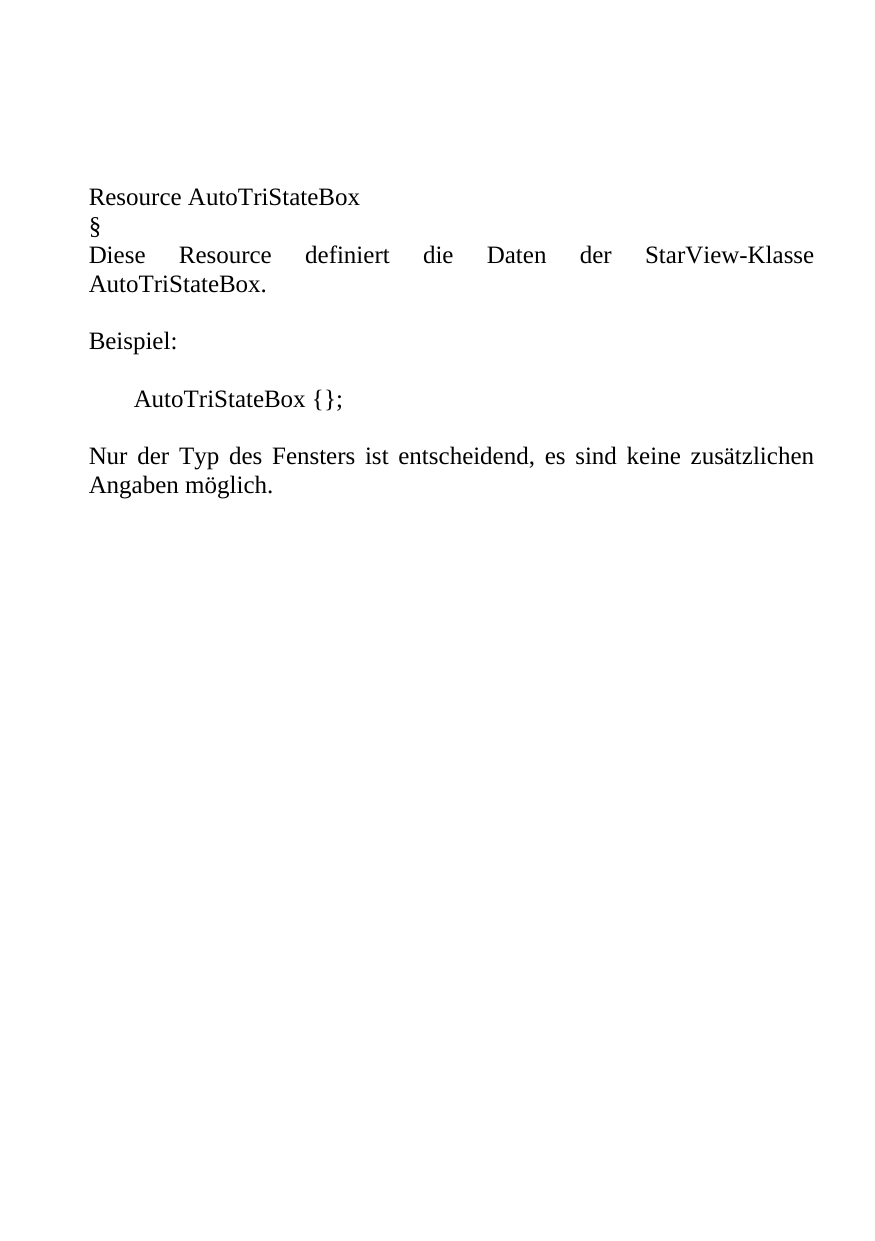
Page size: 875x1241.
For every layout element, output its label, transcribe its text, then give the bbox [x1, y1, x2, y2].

text § [88, 211, 815, 240]
list AutoTriStateBox {}; [88, 384, 815, 412]
text Diese Resource definiert die Daten der StarView-Klasse AutoTriStateBox. [88, 240, 815, 297]
text Resource AutoTriStateBox [88, 182, 815, 211]
text Nur der Typ des Fensters ist entscheidend, es sind keine zusätzlichen Angaben möglich. [88, 441, 815, 499]
text Beispiel: [88, 326, 815, 355]
